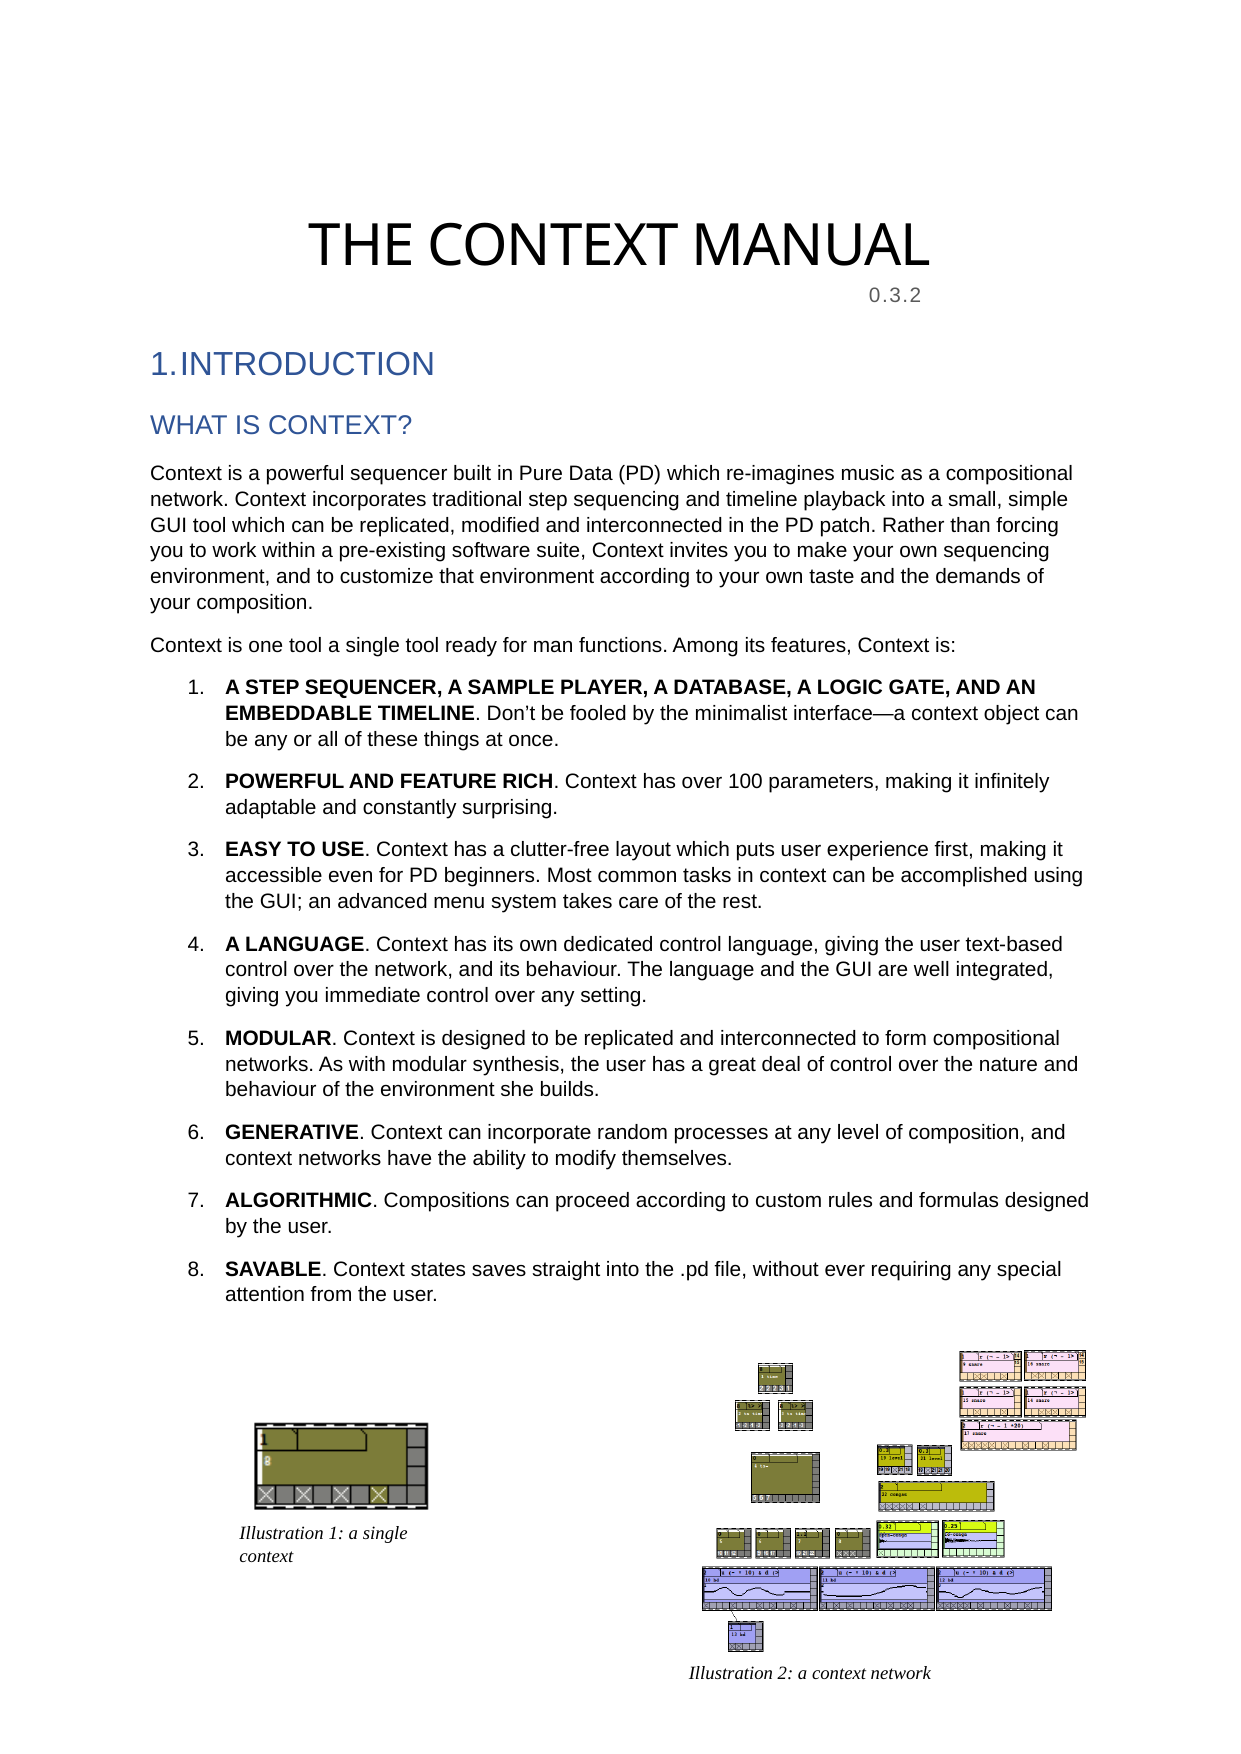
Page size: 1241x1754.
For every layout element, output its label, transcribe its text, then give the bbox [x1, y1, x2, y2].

list EASY TO USE. Context has a clutter-free layout which puts user experience first, making it accessible even for PD beginners. Most common tasks in context can be accomplished using the GUI; an advanced menu system takes care of the rest. [187, 837, 1090, 913]
picture [688, 1346, 1091, 1661]
list MODULAR. Context is designed to be replicated and interconnected to form compositional networks. As with modular synthesis, the user has a great deal of control over the nature and behaviour of the environment she builds. [187, 1026, 1090, 1101]
list Illustration 1: a single context [239, 1521, 443, 1567]
list Illustration 2: a context network [688, 1661, 1090, 1684]
text Context is one tool a single tool ready for man functions. Among its features, Context is: [150, 632, 1090, 656]
list A STEP SEQUENCER, A SAMPLE PLAYER, A DATABASE, A LOGIC GATE, AND AN EMBEDDABLE TIMELINE. Don’t be fooled by the minimalist interface—a context object can be any or all of these things at once. [187, 675, 1090, 750]
list ALGORITHMIC. Compositions can proceed according to custom rules and formulas designed by the user. [187, 1188, 1090, 1238]
text Context is a powerful sequencer built in Pure Data (PD) which re-imagines music as a compositional network. Context incorporates traditional step sequencing and timeline playback into a small, simple GUI tool which can be replicated, modified and interconnected in the PD patch. Rather than forcing you to work within a pre-existing software suite, Context invites you to make your own sequencing environment, and to customize that environment according to your own taste and the demands of your composition. [150, 461, 1090, 614]
subtitle INTRODUCTION [150, 344, 1090, 383]
subtitle 0.3.2 [150, 283, 1090, 307]
list SAVABLE. Context states saves straight into the .pd file, without ever requiring any special attention from the user. [187, 1256, 1090, 1306]
list GENERATIVE. Context can incorporate random processes at any level of composition, and context networks have the ability to modify themselves. [187, 1120, 1090, 1169]
subtitle WHAT IS CONTEXT? [150, 409, 1090, 441]
title THE CONTEXT MANUAL [150, 203, 1090, 283]
list A LANGUAGE. Context has its own dedicated control language, giving the user text-based control over the network, and its behaviour. The language and the GUI are well integrated, giving you immediate control over any setting. [187, 931, 1090, 1007]
picture [239, 1410, 444, 1521]
list POWERFUL AND FEATURE RICH. Context has over 100 parameters, making it infinitely adaptable and constantly surprising. [187, 769, 1090, 819]
